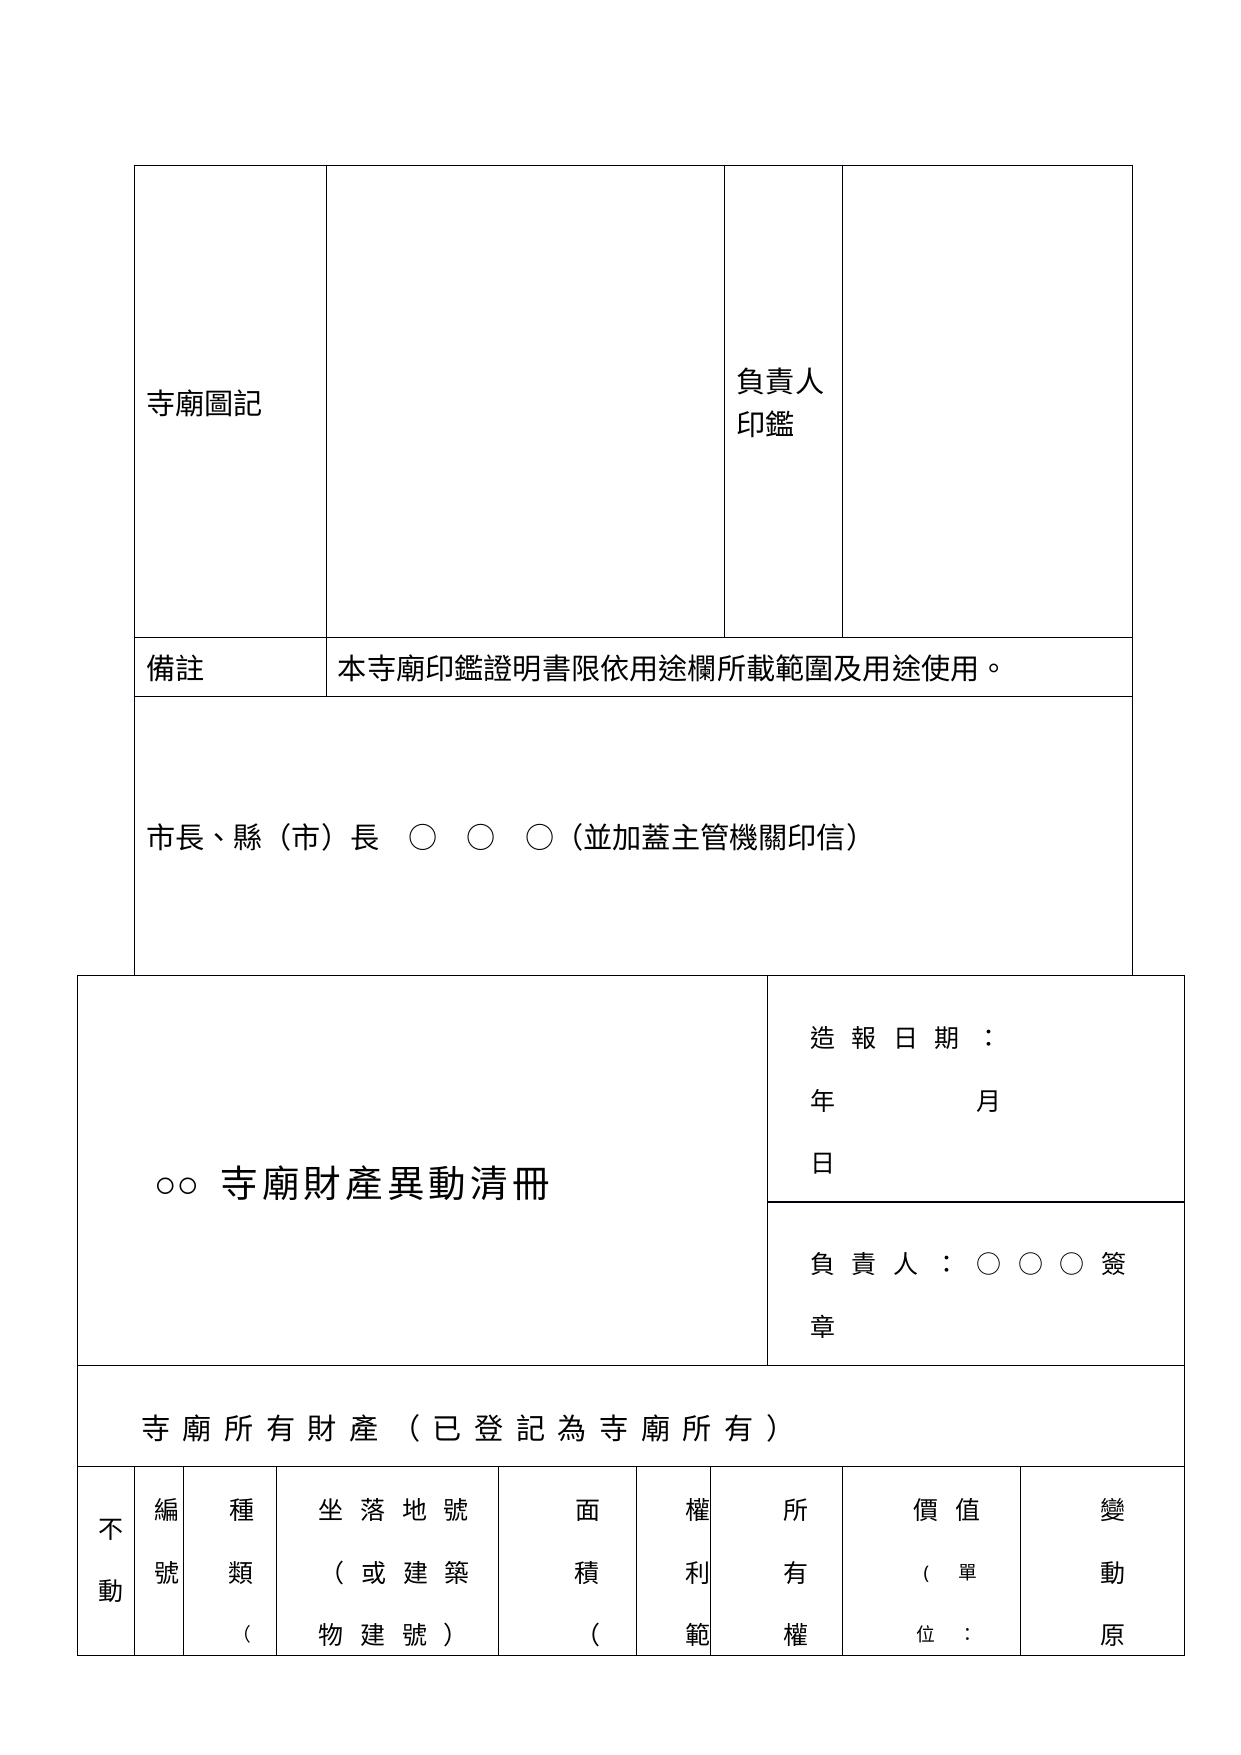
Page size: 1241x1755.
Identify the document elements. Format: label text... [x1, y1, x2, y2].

table_cell [78, 696, 134, 975]
table_cell 備註 [135, 638, 326, 696]
table_cell [1153, 165, 1184, 637]
table_cell [78, 637, 134, 696]
table_cell [78, 165, 134, 637]
table_cell 價值 (單位： [843, 1467, 1020, 1654]
table_cell 寺廟所有財產（已登記為寺廟所有） [78, 1366, 1184, 1466]
table_cell 寺廟圖記 [135, 166, 326, 637]
table_cell [327, 166, 724, 637]
table_cell 變 動 原 [1021, 1467, 1184, 1654]
table_cell 負責人印鑑 [725, 166, 842, 637]
table_cell 本寺廟印鑑證明書限依用途欄所載範圍及用途使用。 [327, 638, 1132, 696]
table_cell 負責人：○○○簽章 [768, 1203, 1184, 1365]
table_cell [1153, 637, 1184, 696]
table_cell [843, 166, 1132, 637]
table_cell 編號 [135, 1467, 183, 1654]
table_cell 市長、縣（市）長 ○ ○ ○（並加蓋主管機關印信） [135, 697, 1132, 975]
table_cell 坐落地號 （或建築物建號） [277, 1467, 498, 1654]
table_cell 面積 （ [499, 1467, 636, 1654]
table_cell [1153, 696, 1184, 975]
table_cell ○○寺廟財產異動清冊 [78, 976, 767, 1365]
table_cell 權利範 [637, 1467, 710, 1654]
table_cell [1133, 696, 1153, 975]
table_cell 種類 （ [184, 1467, 276, 1654]
table_cell 不動 [78, 1467, 134, 1654]
table_cell 所有權 [711, 1467, 842, 1654]
table_cell [1133, 637, 1153, 696]
table_cell 造報日期： 年 月 日 [768, 976, 1184, 1201]
table_cell [1133, 165, 1153, 637]
